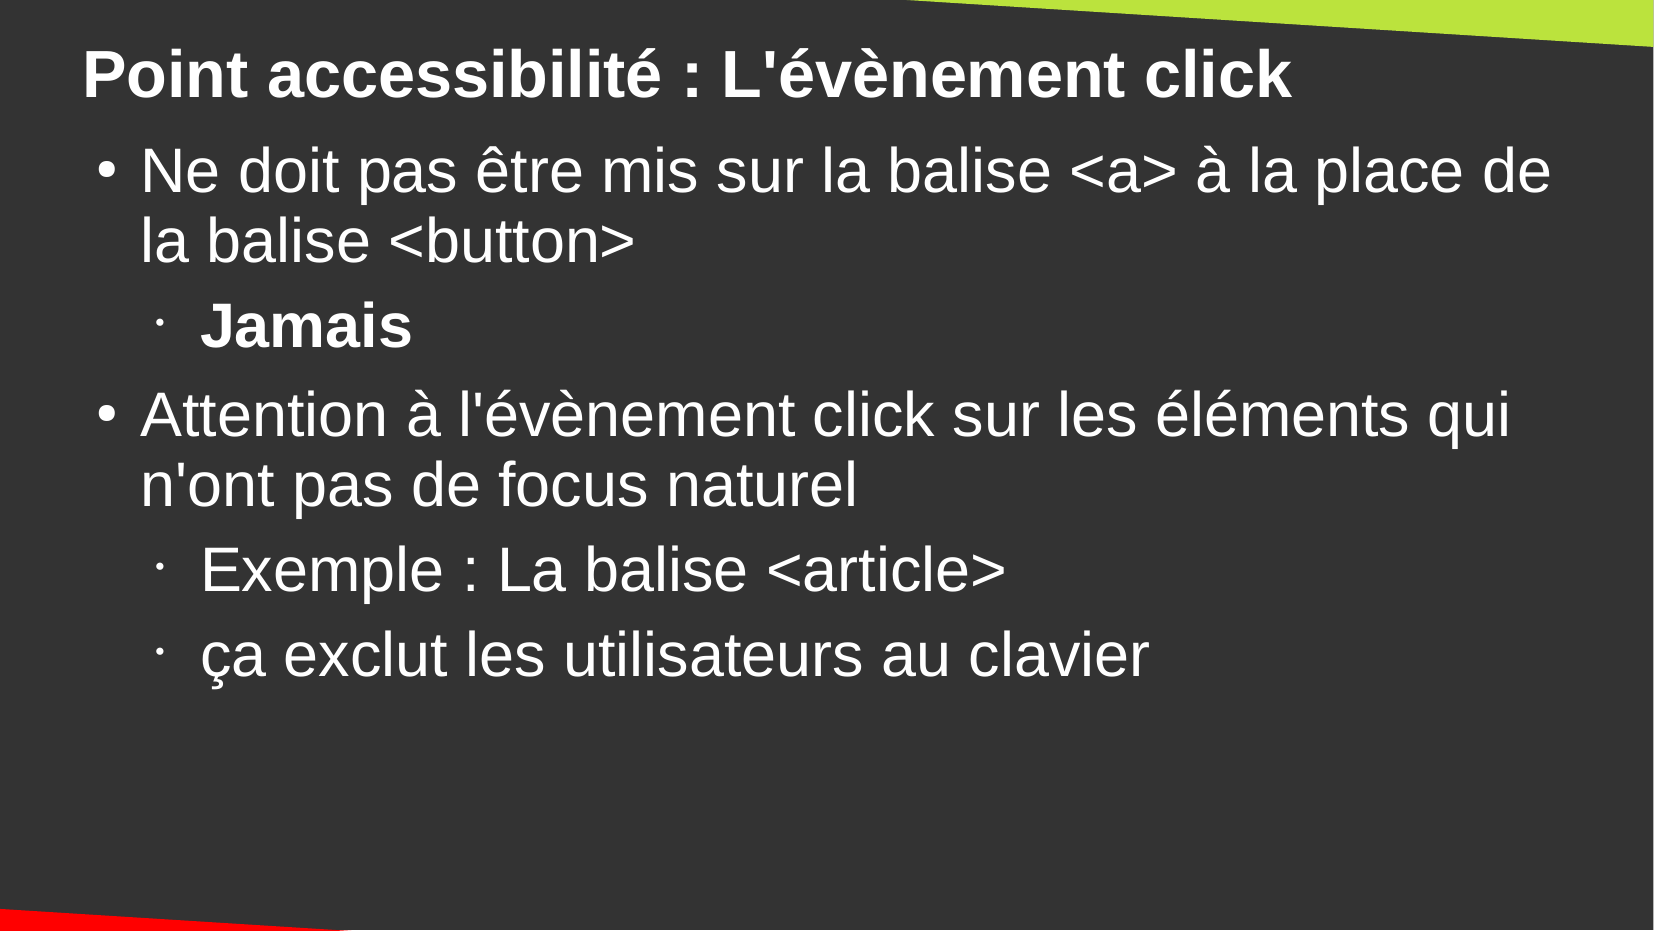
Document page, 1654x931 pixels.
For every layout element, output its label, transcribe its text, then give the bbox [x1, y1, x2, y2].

list Ne doit pas être mis sur la balise <a> à la place de la balise <button> Jamais Attention à l'évènement click sur les éléments qui n'ont pas de focus naturel Exemple : La balise <article> ça exclut les utilisateurs au clavier [80, 135, 1620, 697]
text_box [906, 0, 1654, 47]
text_box [0, 908, 352, 931]
title Point accessibilité : L'évènement click [82, 37, 1571, 114]
